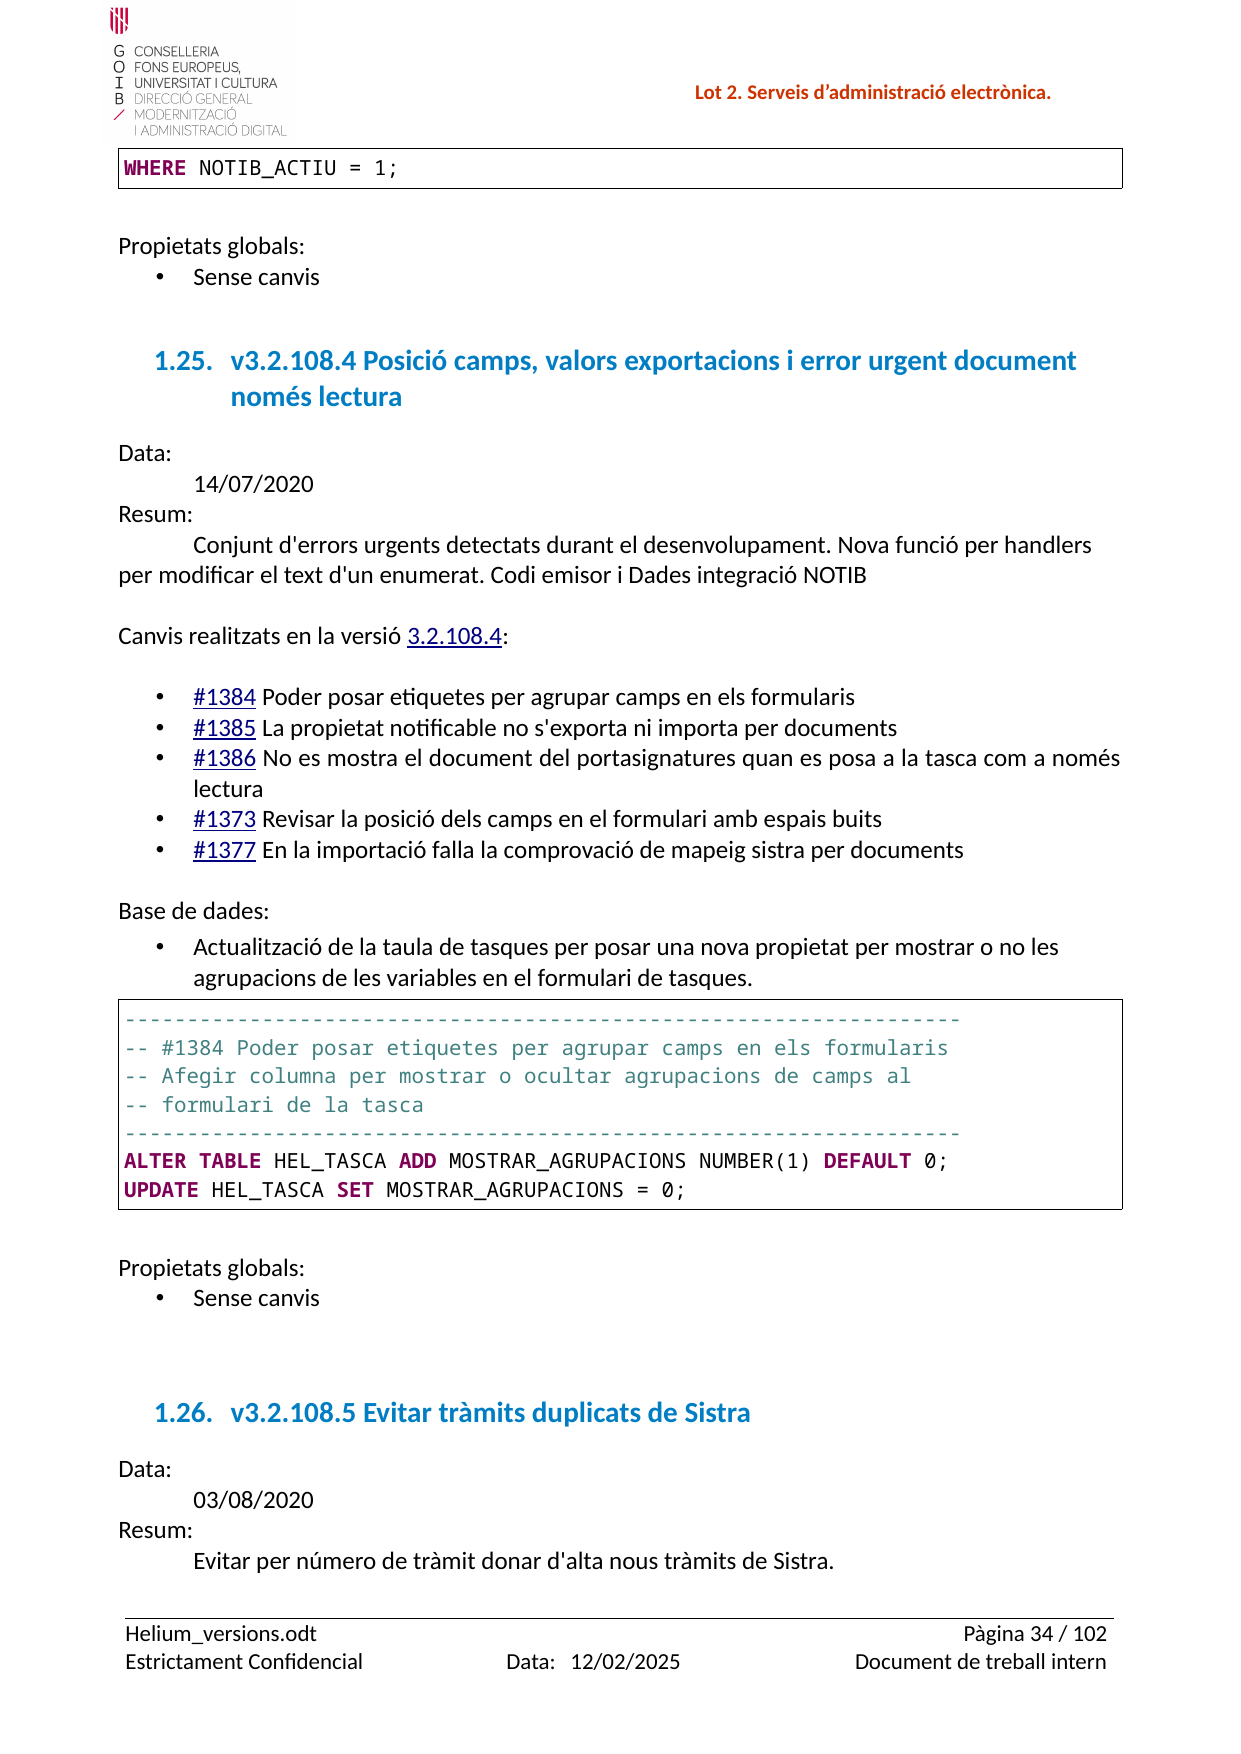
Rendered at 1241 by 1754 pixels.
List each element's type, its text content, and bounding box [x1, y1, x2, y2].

list #1377 En la importació falla la comprovació de mapeig sistra per documents [156, 834, 1122, 864]
text 14/07/2020 [118, 468, 1122, 498]
list #1386 No es mostra el document del portasignatures quan es posa a la tasca com a només lectura [156, 742, 1122, 803]
text Evitar per número de tràmit donar d'alta nous tràmits de Sistra. [118, 1545, 1122, 1576]
table_header WHERE NOTIB_ACTIU = 1; [119, 149, 1122, 188]
text Data: [118, 1454, 1122, 1484]
text Propietats globals: [118, 1252, 1122, 1282]
list Sense canvis [156, 261, 1122, 291]
picture [100, 0, 297, 144]
subtitle v3.2.108.4 Posició camps, valors exportacions i error urgent document només lectura [153, 342, 1122, 414]
list #1384 Poder posar etiquetes per agrupar camps en els formularis [156, 681, 1122, 712]
subtitle v3.2.108.5 Evitar tràmits duplicats de Sistra [153, 1394, 1122, 1430]
text Resum: [118, 1515, 1122, 1545]
list Actualització de la taula de tasques per posar una nova propietat per mostrar o no les agrupacions de les variables en el formulari de tasques. [156, 932, 1122, 993]
text Canvis realitzats en la versió 3.2.108.4: [118, 620, 1122, 651]
text Data: [118, 437, 1122, 468]
table_header ------------------------------------------------------------------- -- #1384 Poder posar etiquetes per agrupar camps en els formularis -- Afegir columna per mostrar o ocultar agrupacions de camps al -- formulari de la tasca ------------------------------------------------------------------- ALTER TABLE HEL_TASCA ADD MOSTRAR_AGRUPACIONS NUMBER(1) DEFAULT 0; UPDATE HEL_TASCA SET MOSTRAR_AGRUPACIONS = 0; [119, 1000, 1122, 1209]
text Propietats globals: [118, 230, 1122, 261]
list #1373 Revisar la posició dels camps en el formulari amb espais buits [156, 803, 1122, 834]
text Resum: [118, 498, 1122, 529]
text Base de dades: [118, 895, 1122, 926]
text Conjunt d'errors urgents detectats durant el desenvolupament. Nova funció per handlers per modificar el text d'un enumerat. Codi emisor i Dades integració NOTIB [118, 529, 1122, 590]
list #1385 La propietat notificable no s'exporta ni importa per documents [156, 712, 1122, 742]
list Sense canvis [156, 1282, 1122, 1313]
text 03/08/2020 [118, 1484, 1122, 1515]
